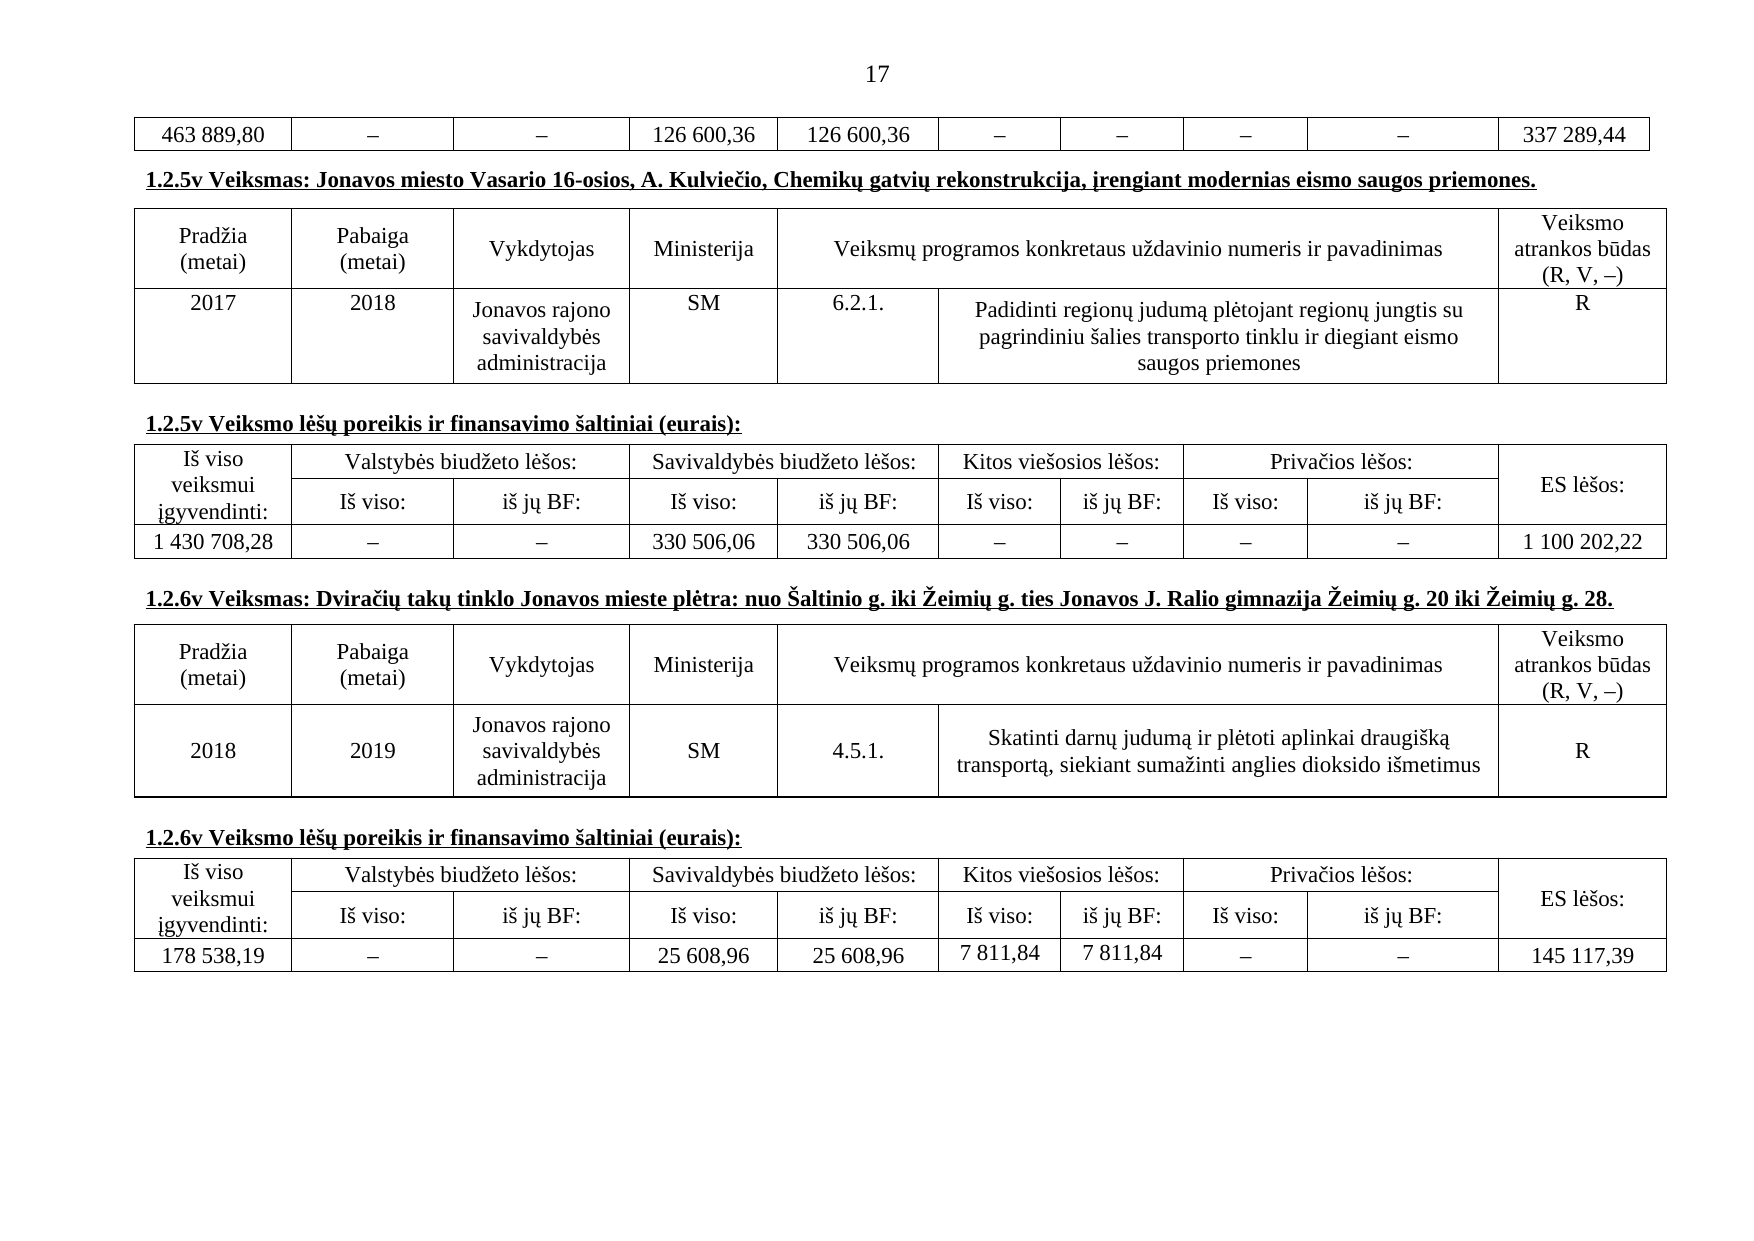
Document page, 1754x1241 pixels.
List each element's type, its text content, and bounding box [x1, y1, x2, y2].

table_cell 2018 [292, 289, 453, 383]
table_cell Veiksmų programos konkretaus uždavinio numeris ir pavadinimas [778, 209, 1498, 288]
table_cell Savivaldybės biudžeto lėšos: [630, 859, 938, 891]
table_cell Ministerija [630, 625, 777, 704]
table_cell [128, 208, 134, 288]
table_cell 337 289,44 [1499, 118, 1649, 150]
table_cell 4.5.1. [778, 705, 938, 796]
table_cell – [454, 525, 629, 558]
table_cell [1667, 624, 1694, 704]
table_cell [128, 524, 134, 558]
table_cell [128, 891, 134, 937]
table_cell [1666, 796, 1694, 857]
table_cell Pabaiga (metai) [292, 209, 453, 288]
table_cell 330 506,06 [630, 525, 777, 558]
table_cell iš jų BF: [454, 892, 629, 937]
table_cell 126 600,36 [630, 118, 777, 150]
table_cell [128, 117, 134, 150]
table_cell Vykdytojas [454, 209, 629, 288]
table_cell iš jų BF: [1061, 892, 1183, 937]
table_cell 145 117,39 [1499, 939, 1666, 971]
table_cell [1666, 150, 1694, 208]
table_cell Savivaldybės biudžeto lėšos: [630, 445, 938, 478]
table_cell 1 100 202,22 [1499, 525, 1666, 558]
table_cell 1 430 708,28 [135, 525, 291, 558]
table_cell Skatinti darnų judumą ir plėtoti aplinkai draugišką transportą, siekiant sumažinti anglies dioksido išmetimus [939, 705, 1498, 796]
table_cell Iš viso: [1184, 479, 1307, 524]
table_cell [1666, 558, 1694, 624]
table_cell 25 608,96 [778, 939, 938, 971]
table_cell Iš viso veiksmui įgyvendinti: [135, 859, 291, 937]
table_cell Iš viso veiksmui įgyvendinti: [135, 445, 291, 524]
table_cell – [1184, 525, 1307, 558]
table_cell 1.2.6v Veiksmo lėšų poreikis ir finansavimo šaltiniai (eurais): [134, 798, 1666, 857]
table_cell Iš viso: [939, 892, 1060, 937]
table_cell Pradžia (metai) [135, 625, 291, 704]
table_cell [1650, 117, 1694, 150]
table_cell 1.2.5v Veiksmas: Jonavos miesto Vasario 16-osios, A. Kulviečio, Chemikų gatvių rekonstrukcija, įrengiant modernias eismo saugos priemones. [134, 150, 1666, 208]
table_cell SM [630, 289, 777, 383]
table_cell [128, 150, 134, 208]
table_cell – [1061, 118, 1183, 150]
table_cell – [1308, 118, 1498, 150]
table_cell [128, 444, 134, 478]
table_cell [128, 558, 134, 624]
table_cell – [292, 118, 453, 150]
table_cell 126 600,36 [778, 118, 938, 150]
table_cell ES lėšos: [1499, 445, 1666, 524]
table_cell SM [630, 705, 777, 796]
table_cell Ministerija [630, 209, 777, 288]
table_cell 2017 [135, 289, 291, 383]
table_cell [128, 624, 134, 704]
table_cell [128, 858, 134, 891]
table_cell Iš viso: [630, 479, 777, 524]
table_cell Iš viso: [630, 892, 777, 937]
table_cell iš jų BF: [1061, 479, 1183, 524]
table_cell [128, 478, 134, 524]
table_cell 25 608,96 [630, 939, 777, 971]
table_cell iš jų BF: [1308, 479, 1498, 524]
table_cell [128, 938, 134, 971]
table_cell [1667, 858, 1694, 891]
table_cell Pabaiga (metai) [292, 625, 453, 704]
table_cell – [1308, 939, 1498, 971]
table_cell [1667, 478, 1694, 524]
table_cell – [292, 939, 453, 971]
table_cell R [1499, 705, 1666, 796]
table_cell ES lėšos: [1499, 859, 1666, 937]
table_cell Veiksmų programos konkretaus uždavinio numeris ir pavadinimas [778, 625, 1498, 704]
table_cell Kitos viešosios lėšos: [939, 859, 1183, 891]
table_cell Iš viso: [292, 479, 453, 524]
table_cell iš jų BF: [778, 479, 938, 524]
table_cell [1667, 444, 1694, 478]
table_cell – [1184, 118, 1307, 150]
table_cell – [292, 525, 453, 558]
table_cell [128, 383, 134, 444]
table_cell Vykdytojas [454, 625, 629, 704]
table_cell iš jų BF: [1308, 892, 1498, 937]
table_cell 463 889,80 [135, 118, 291, 150]
table_cell Iš viso: [292, 892, 453, 937]
table_cell Iš viso: [939, 479, 1060, 524]
table_cell [128, 704, 134, 796]
table_cell iš jų BF: [778, 892, 938, 937]
table_cell iš jų BF: [454, 479, 629, 524]
table_cell – [1061, 525, 1183, 558]
table_cell 7 811,84 [1061, 939, 1183, 971]
table_cell 178 538,19 [135, 939, 291, 971]
table_cell [1667, 938, 1694, 971]
table_cell 2018 [135, 705, 291, 796]
table_cell R [1499, 289, 1666, 383]
table_cell 7 811,84 [939, 939, 1060, 971]
table_cell – [454, 939, 629, 971]
table_cell 330 506,06 [778, 525, 938, 558]
table_cell Padidinti regionų judumą plėtojant regionų jungtis su pagrindiniu šalies transporto tinklu ir diegiant eismo saugos priemones [939, 289, 1498, 383]
table_cell Valstybės biudžeto lėšos: [292, 859, 629, 891]
table_cell [1667, 524, 1694, 558]
table_cell Veiksmo atrankos būdas (R, V, –) [1499, 209, 1666, 288]
table_cell Pradžia (metai) [135, 209, 291, 288]
table_cell – [939, 525, 1060, 558]
table_cell [1667, 288, 1694, 383]
table_cell – [1184, 939, 1307, 971]
table_cell [128, 288, 134, 383]
table_cell [1666, 383, 1694, 444]
table_cell Jonavos rajono savivaldybės administracija [454, 705, 629, 796]
table_cell [128, 796, 134, 857]
table_cell – [1308, 525, 1498, 558]
table_cell 6.2.1. [778, 289, 938, 383]
table_cell [1667, 891, 1694, 937]
table_cell 1.2.5v Veiksmo lėšų poreikis ir finansavimo šaltiniai (eurais): [134, 384, 1666, 444]
table_cell Jonavos rajono savivaldybės administracija [454, 289, 629, 383]
table_cell Privačios lėšos: [1184, 859, 1498, 891]
table_cell Veiksmo atrankos būdas (R, V, –) [1499, 625, 1666, 704]
table_cell Privačios lėšos: [1184, 445, 1498, 478]
table_cell Valstybės biudžeto lėšos: [292, 445, 629, 478]
table_cell – [939, 118, 1060, 150]
table_cell – [454, 118, 629, 150]
table_cell Kitos viešosios lėšos: [939, 445, 1183, 478]
table_cell 2019 [292, 705, 453, 796]
table_cell 1.2.6v Veiksmas: Dviračių takų tinklo Jonavos mieste plėtra: nuo Šaltinio g. iki Žeimių g. ties Jonavos J. Ralio gimnazija Žeimių g. 20 iki Žeimių g. 28. [134, 559, 1666, 624]
table_cell [1667, 704, 1694, 796]
table_cell [1667, 208, 1694, 288]
table_cell Iš viso: [1184, 892, 1307, 937]
